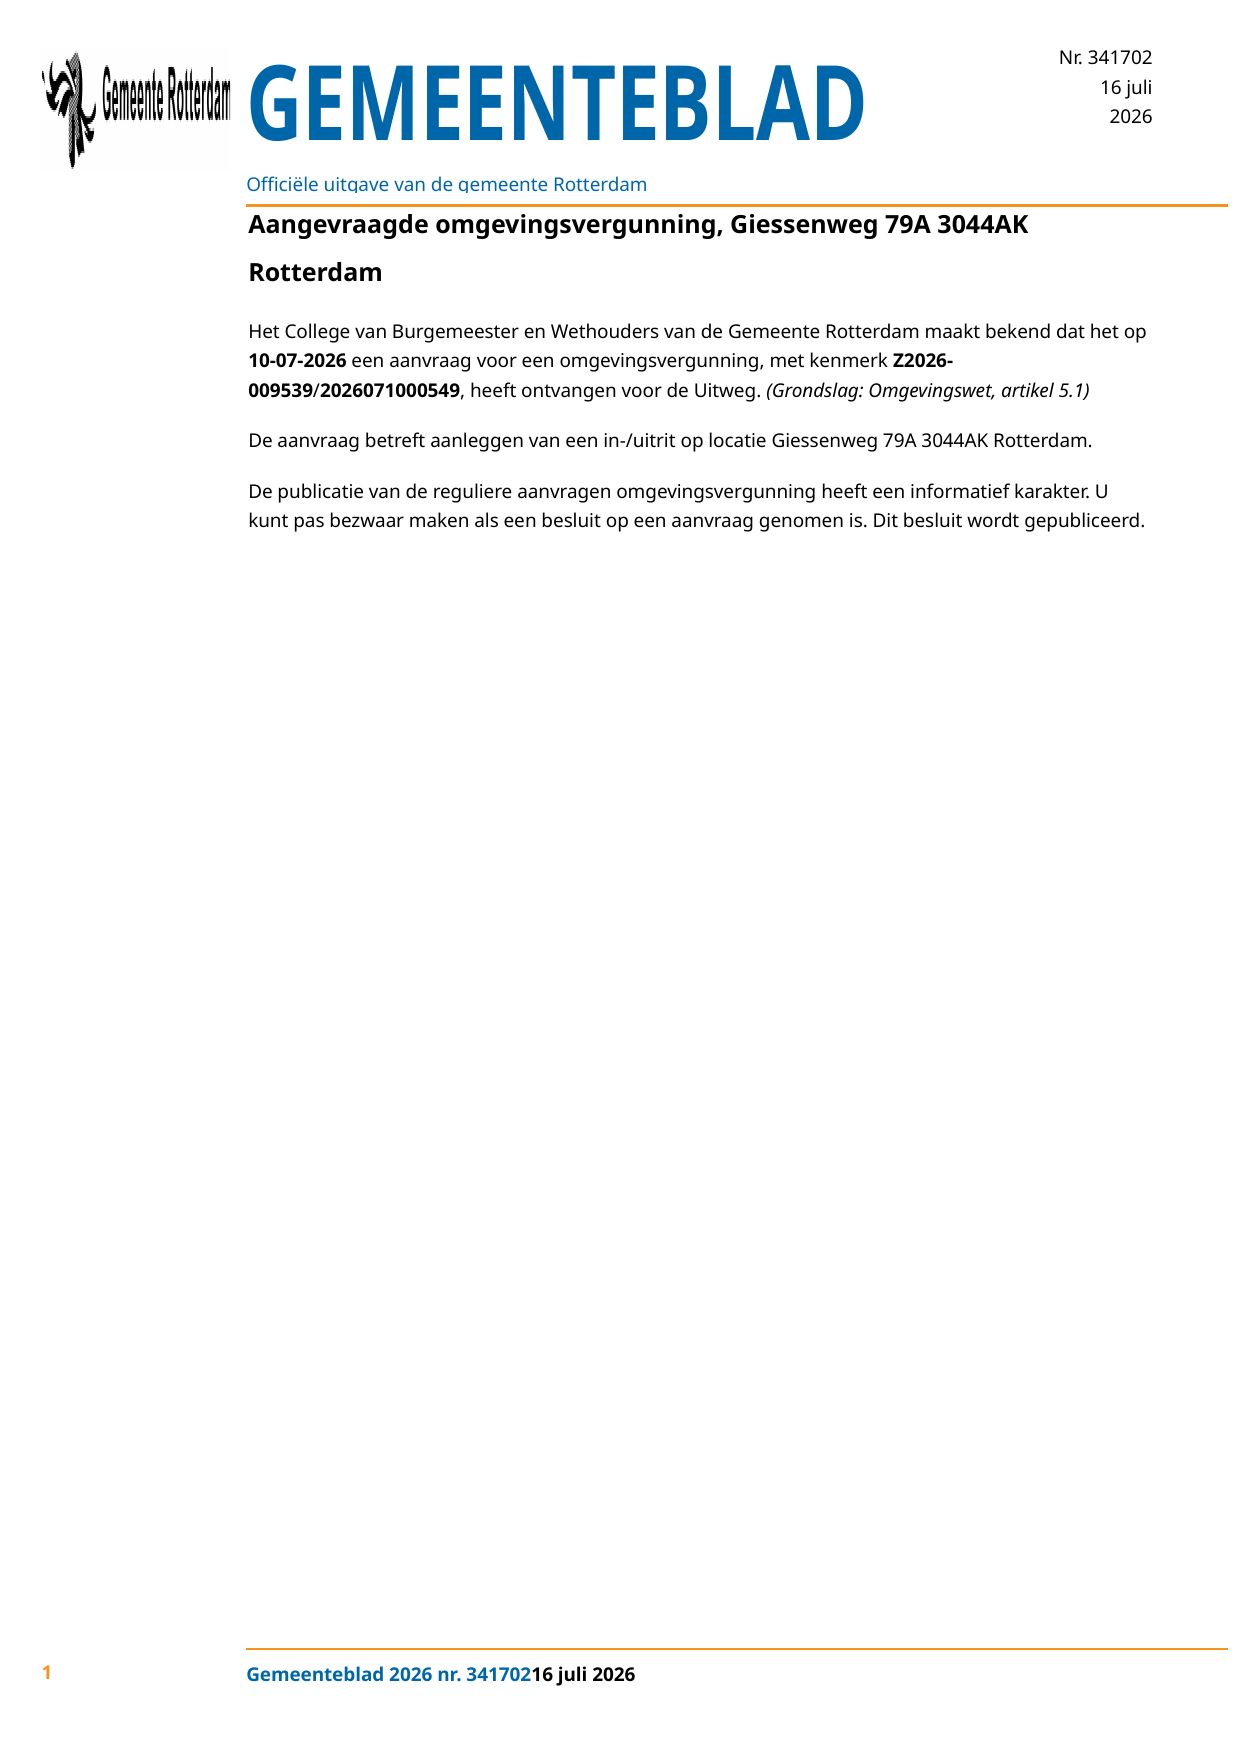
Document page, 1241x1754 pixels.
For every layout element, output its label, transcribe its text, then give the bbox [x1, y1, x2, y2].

text De aanvraag betreft aanleggen van een in-/uitrit op locatie Giessenweg 79A 3044AK Rotterdam. [248, 427, 1152, 453]
text Aangevraagde omgevingsvergunning, Giessenweg 79A 3044AK Rotterdam [248, 207, 1152, 288]
picture [41, 47, 231, 172]
text De publicatie van de reguliere aanvragen omgevingsvergunning heeft een informatief karakter. U kunt pas bezwaar maken als een besluit op een aanvraag genomen is. Dit besluit wordt gepubliceerd. [248, 478, 1152, 533]
text Het College van Burgemeester en Wethouders van de Gemeente Rotterdam maakt bekend dat het op 10-07-2026 een aanvraag voor een omgevingsvergunning, met kenmerk Z2026-009539/2026071000549, heeft ontvangen voor de Uitweg. (Grondslag: Omgevingswet, artikel 5.1) [248, 318, 1152, 403]
